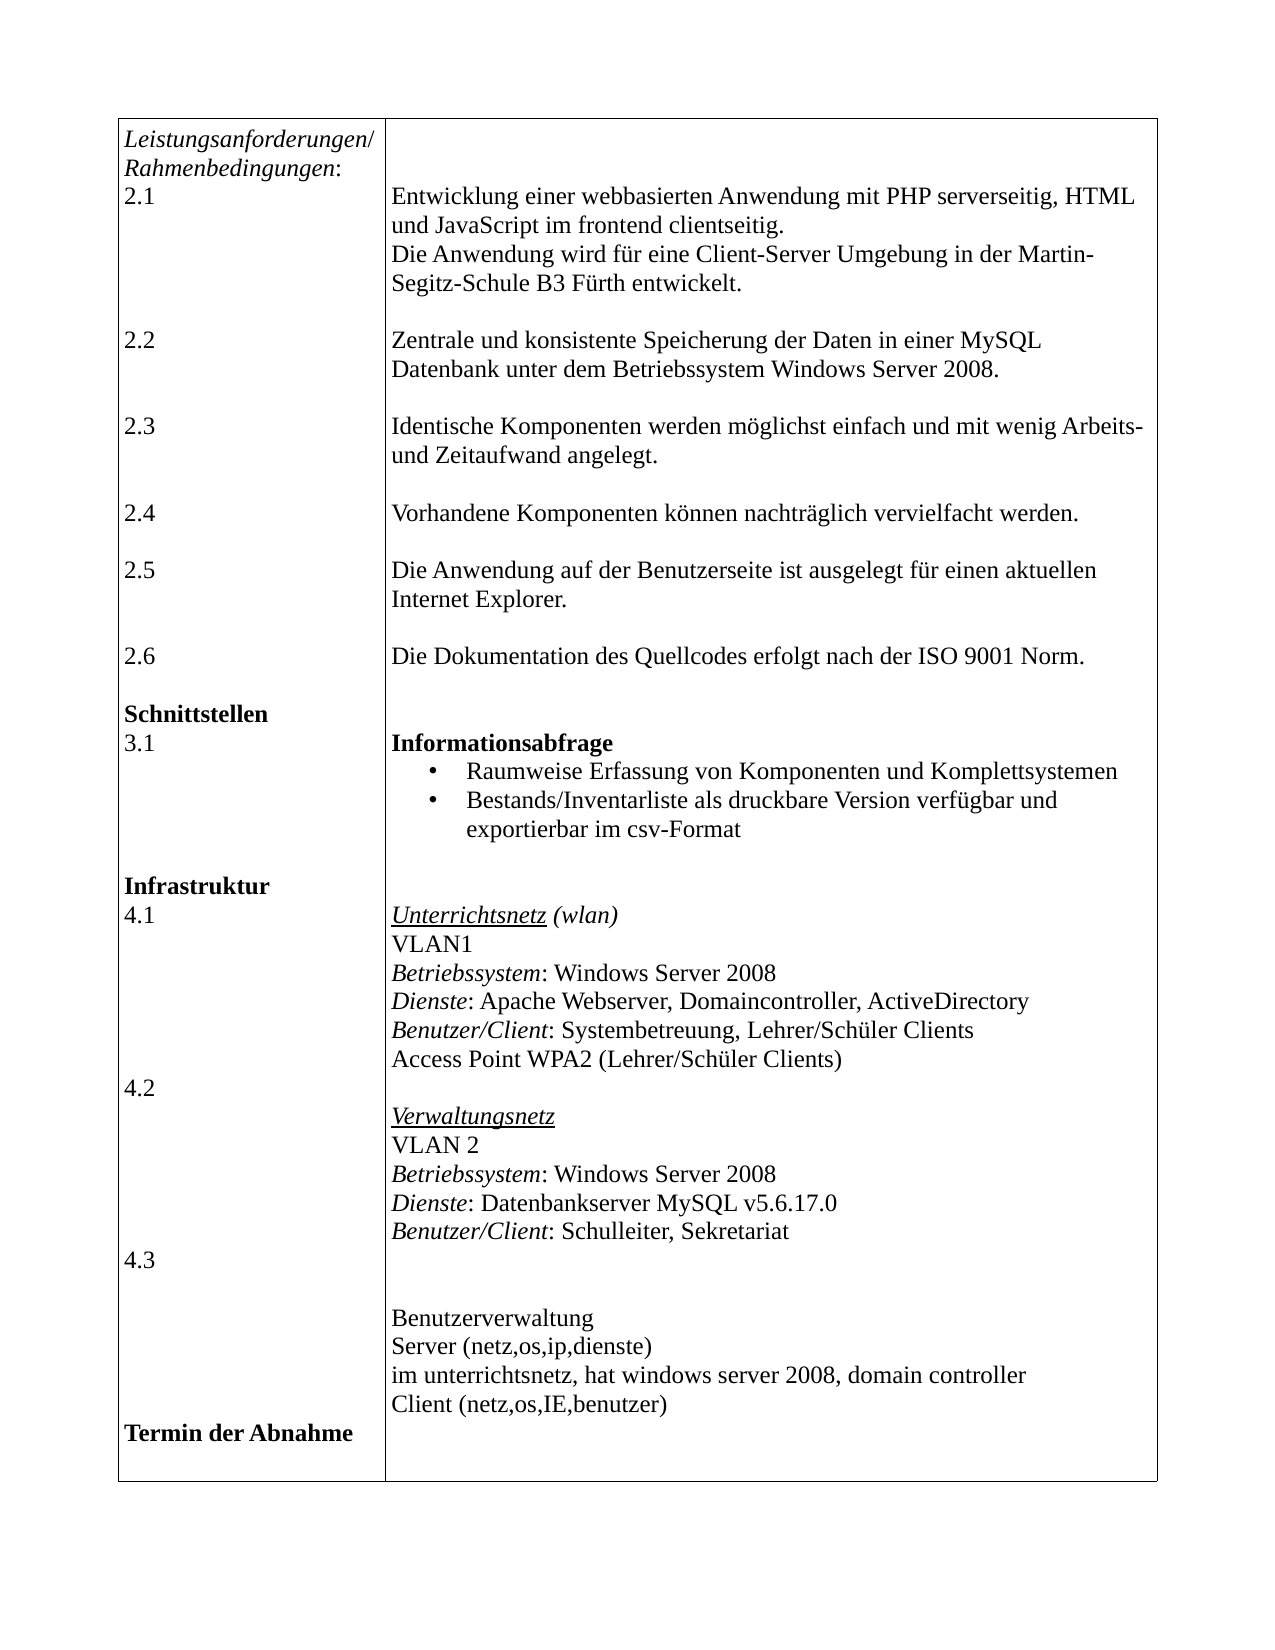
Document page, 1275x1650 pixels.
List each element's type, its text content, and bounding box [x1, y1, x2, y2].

table_cell Leistungsanforderungen/Rahmenbedingungen: 2.1 2.2 2.3 2.4 2.5 2.6 Schnittstellen 3.1 Infrastruktur 4.1 4.2 4.3 Termin der Abnahme [119, 119, 385, 1481]
table_cell Entwicklung einer webbasierten Anwendung mit PHP serverseitig, HTML und JavaScript im frontend clientseitig. Die Anwendung wird für eine Client-Server Umgebung in der Martin-Segitz-Schule B3 Fürth entwickelt. Zentrale und konsistente Speicherung der Daten in einer MySQL Datenbank unter dem Betriebssystem Windows Server 2008. Identische Komponenten werden möglichst einfach und mit wenig Arbeits- und Zeitaufwand angelegt. Vorhandene Komponenten können nachträglich vervielfacht werden. Die Anwendung auf der Benutzerseite ist ausgelegt für einen aktuellen Internet Explorer. Die Dokumentation des Quellcodes erfolgt nach der ISO 9001 Norm. Informationsabfrage Raumweise Erfassung von Komponenten und Komplettsystemen Bestands/Inventarliste als druckbare Version verfügbar und exportierbar im csv-Format Unterrichtsnetz (wlan) VLAN1 Betriebssystem: Windows Server 2008 Dienste: Apache Webserver, Domaincontroller, ActiveDirectory Benutzer/Client: Systembetreuung, Lehrer/Schüler Clients Access Point WPA2 (Lehrer/Schüler Clients) Verwaltungsnetz VLAN 2 Betriebssystem: Windows Server 2008 Dienste: Datenbankserver MySQL v5.6.17.0 Benutzer/Client: Schulleiter, Sekretariat Benutzerverwaltung Server (netz,os,ip,dienste) im unterrichtsnetz, hat windows server 2008, domain controller Client (netz,os,IE,benutzer) [386, 119, 1157, 1481]
